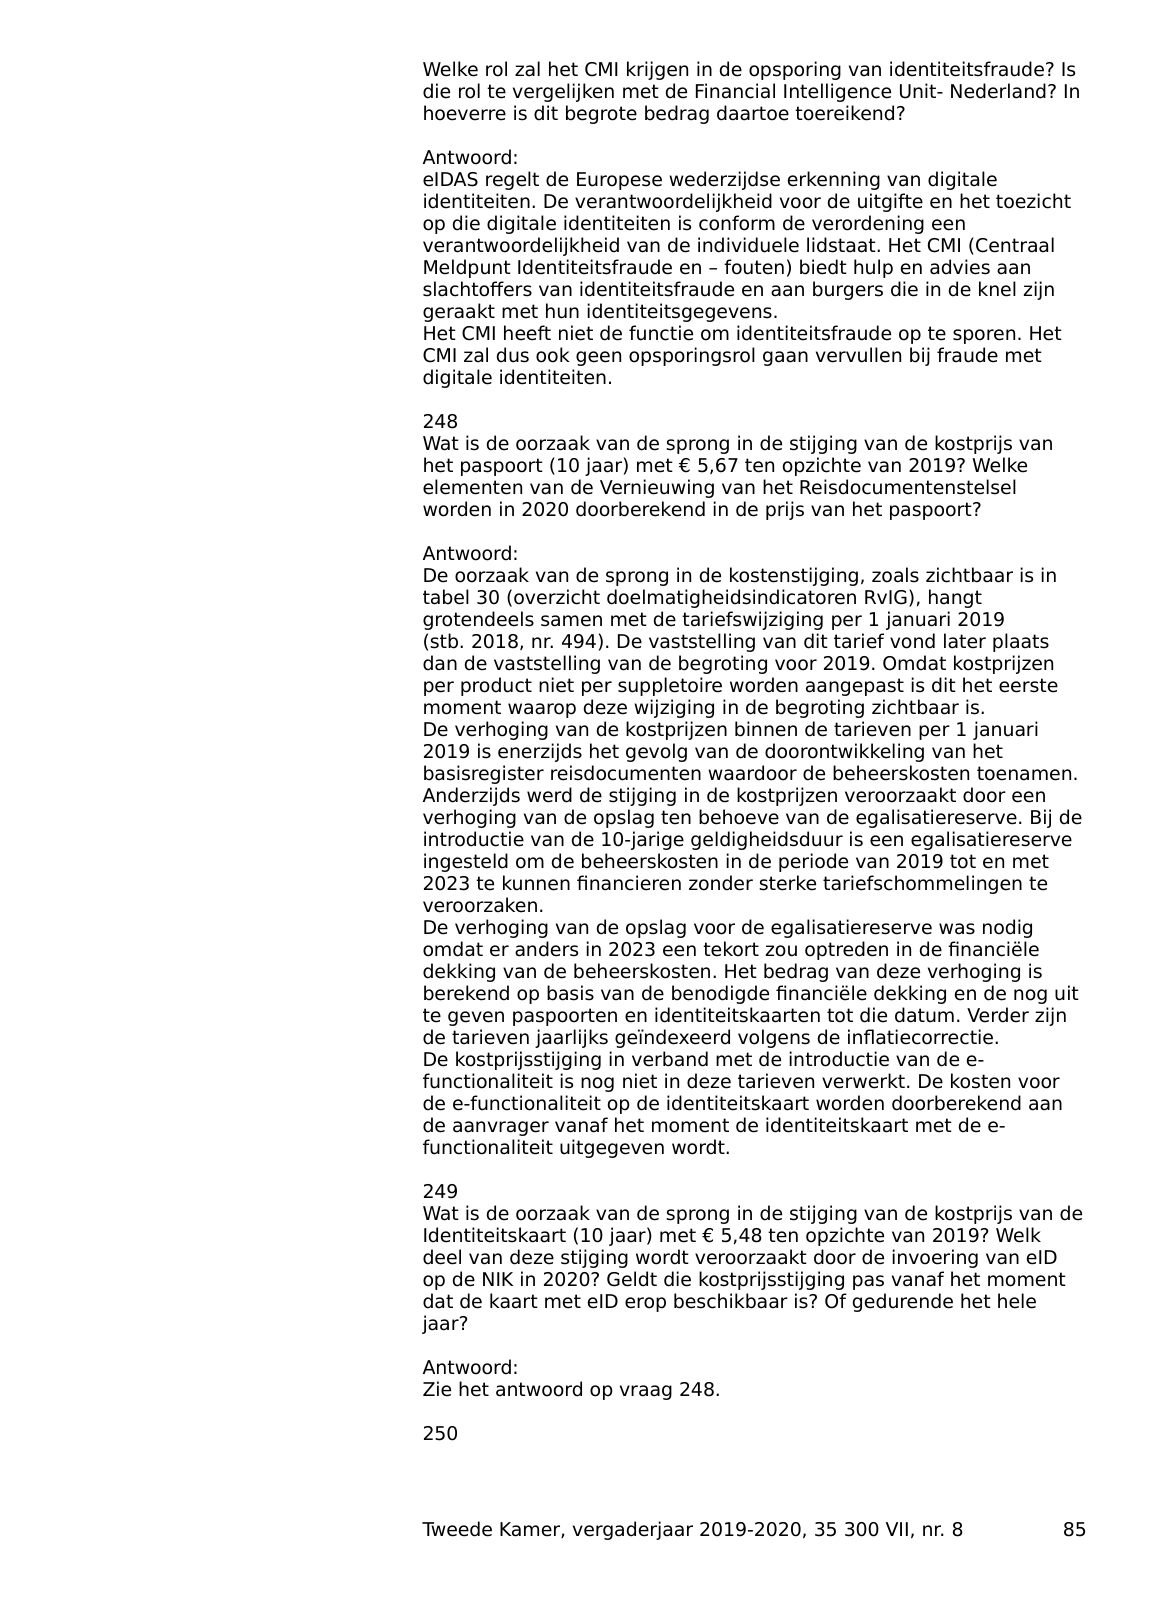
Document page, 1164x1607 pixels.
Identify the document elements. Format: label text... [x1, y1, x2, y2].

text Het CMI heeft niet de functie om identiteitsfraude op te sporen. Het CMI zal dus ook geen opsporingsrol gaan vervullen bij fraude met digitale identiteiten. [422, 323, 1087, 389]
text Antwoord: [422, 147, 1087, 169]
text De oorzaak van de sprong in de kostenstijging, zoals zichtbaar is in tabel 30 (overzicht doelmatigheidsindicatoren RvIG), hangt grotendeels samen met de tariefswijziging per 1 januari 2019 (stb. 2018, nr. 494). De vaststelling van dit tarief vond later plaats dan de vaststelling van de begroting voor 2019. Omdat kostprijzen per product niet per suppletoire worden aangepast is dit het eerste moment waarop deze wijziging in de begroting zichtbaar is. [422, 565, 1087, 719]
text 248 [422, 411, 1087, 433]
text Zie het antwoord op vraag 248. [422, 1379, 1087, 1401]
text Antwoord: [422, 543, 1087, 565]
text 249 [422, 1181, 1087, 1203]
text De kostprijsstijging in verband met de introductie van de e-functionaliteit is nog niet in deze tarieven verwerkt. De kosten voor de e-functionaliteit op de identiteitskaart worden doorberekend aan de aanvrager vanaf het moment de identiteitskaart met de e-functionaliteit uitgegeven wordt. [422, 1049, 1087, 1159]
text eIDAS regelt de Europese wederzijdse erkenning van digitale identiteiten. De verantwoordelijkheid voor de uitgifte en het toezicht op die digitale identiteiten is conform de verordening een verantwoordelijkheid van de individuele lidstaat. Het CMI (Centraal Meldpunt Identiteitsfraude en – fouten) biedt hulp en advies aan slachtoffers van identiteitsfraude en aan burgers die in de knel zijn geraakt met hun identiteitsgegevens. [422, 169, 1087, 323]
text Antwoord: [422, 1357, 1087, 1379]
text Wat is de oorzaak van de sprong in de stijging van de kostprijs van de Identiteitskaart (10 jaar) met € 5,48 ten opzichte van 2019? Welk deel van deze stijging wordt veroorzaakt door de invoering van eID op de NIK in 2020? Geldt die kostprijsstijging pas vanaf het moment dat de kaart met eID erop beschikbaar is? Of gedurende het hele jaar? [422, 1203, 1087, 1335]
text 250 [422, 1423, 1087, 1445]
text Welke rol zal het CMI krijgen in de opsporing van identiteitsfraude? Is die rol te vergelijken met de Financial Intelligence Unit- Nederland? In hoeverre is dit begrote bedrag daartoe toereikend? [422, 59, 1087, 125]
text Wat is de oorzaak van de sprong in de stijging van de kostprijs van het paspoort (10 jaar) met € 5,67 ten opzichte van 2019? Welke elementen van de Vernieuwing van het Reisdocumentenstelsel worden in 2020 doorberekend in de prijs van het paspoort? [422, 433, 1087, 521]
text De verhoging van de opslag voor de egalisatiereserve was nodig omdat er anders in 2023 een tekort zou optreden in de financiële dekking van de beheerskosten. Het bedrag van deze verhoging is berekend op basis van de benodigde financiële dekking en de nog uit te geven paspoorten en identiteitskaarten tot die datum. Verder zijn de tarieven jaarlijks geïndexeerd volgens de inflatiecorrectie. [422, 917, 1087, 1049]
text De verhoging van de kostprijzen binnen de tarieven per 1 januari 2019 is enerzijds het gevolg van de doorontwikkeling van het basisregister reisdocumenten waardoor de beheerskosten toenamen. Anderzijds werd de stijging in de kostprijzen veroorzaakt door een verhoging van de opslag ten behoeve van de egalisatiereserve. Bij de introductie van de 10-jarige geldigheidsduur is een egalisatiereserve ingesteld om de beheerskosten in de periode van 2019 tot en met 2023 te kunnen financieren zonder sterke tariefschommelingen te veroorzaken. [422, 719, 1087, 917]
